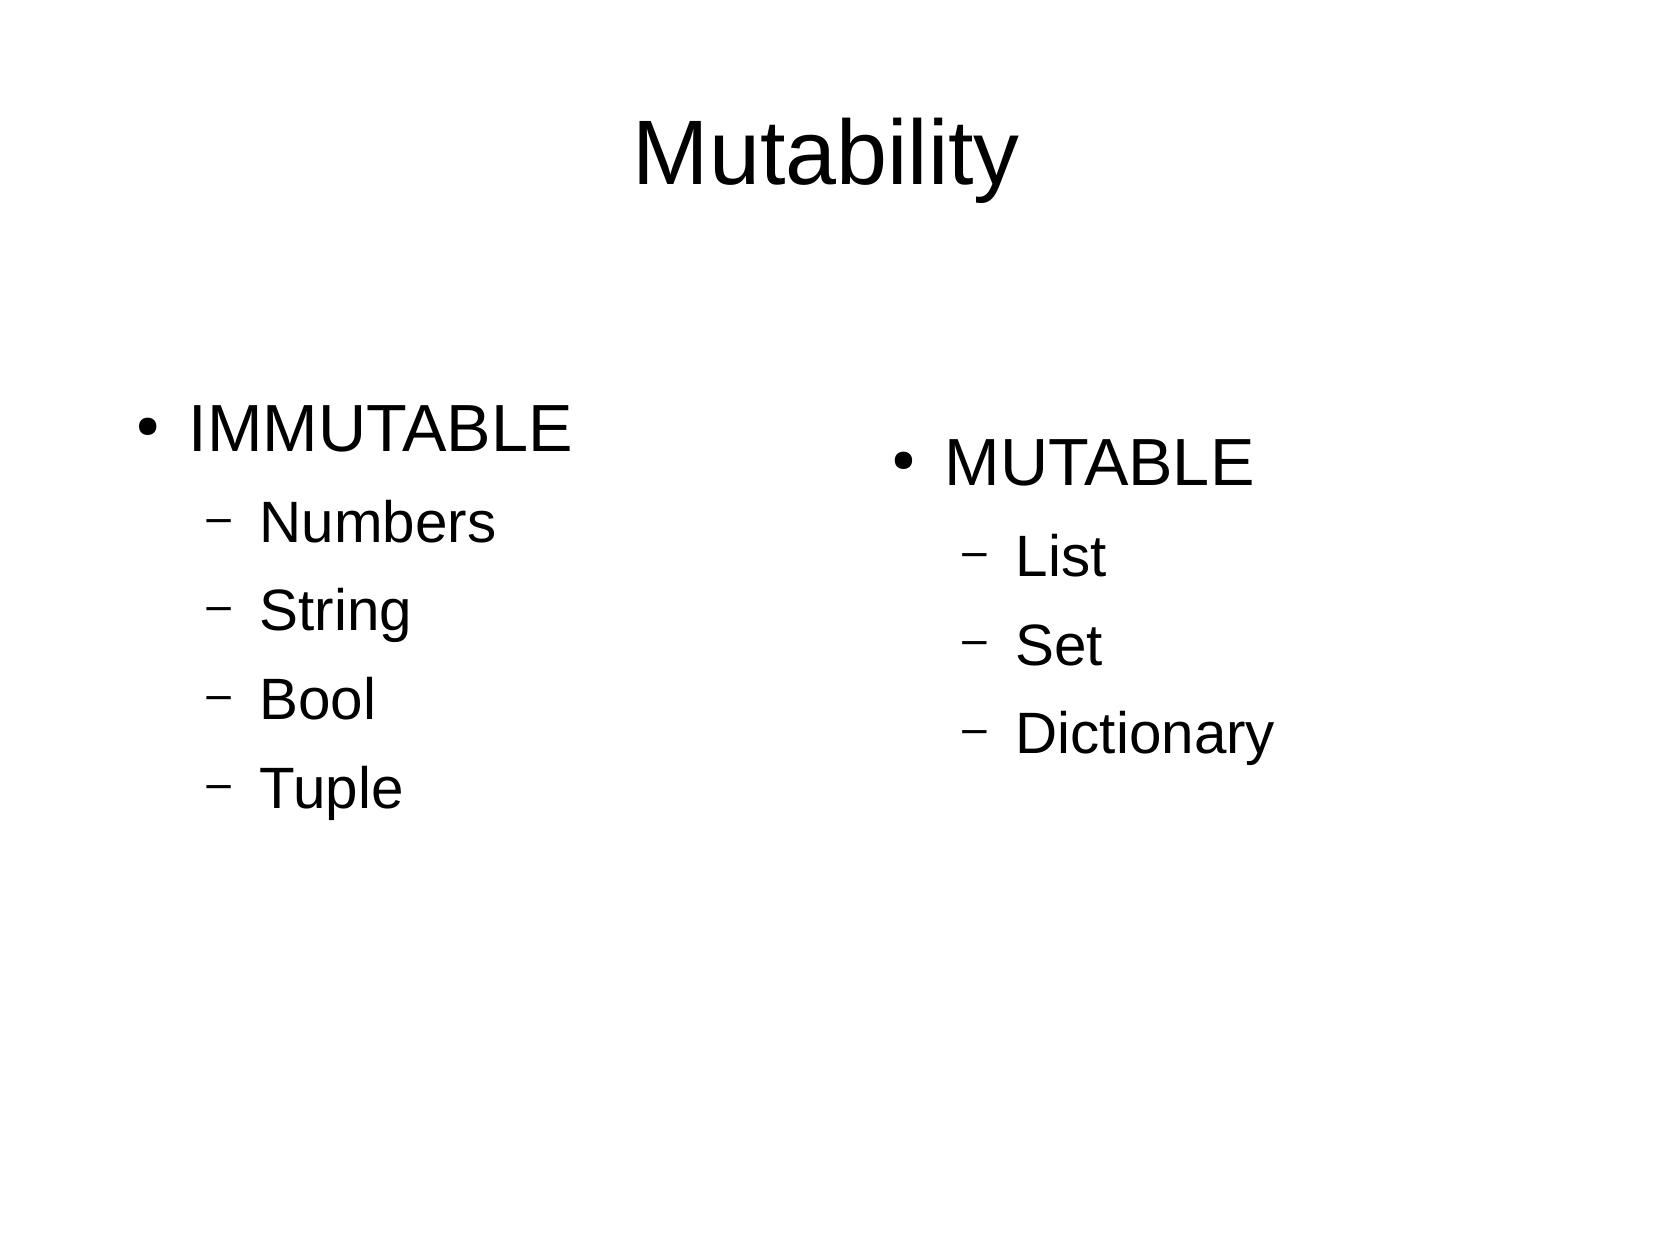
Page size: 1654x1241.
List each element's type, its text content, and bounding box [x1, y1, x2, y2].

list IMMUTABLE Numbers String Bool Tuple [118, 391, 863, 1111]
list MUTABLE List Set Dictionary [874, 425, 1619, 1145]
title Mutability [82, 49, 1571, 257]
